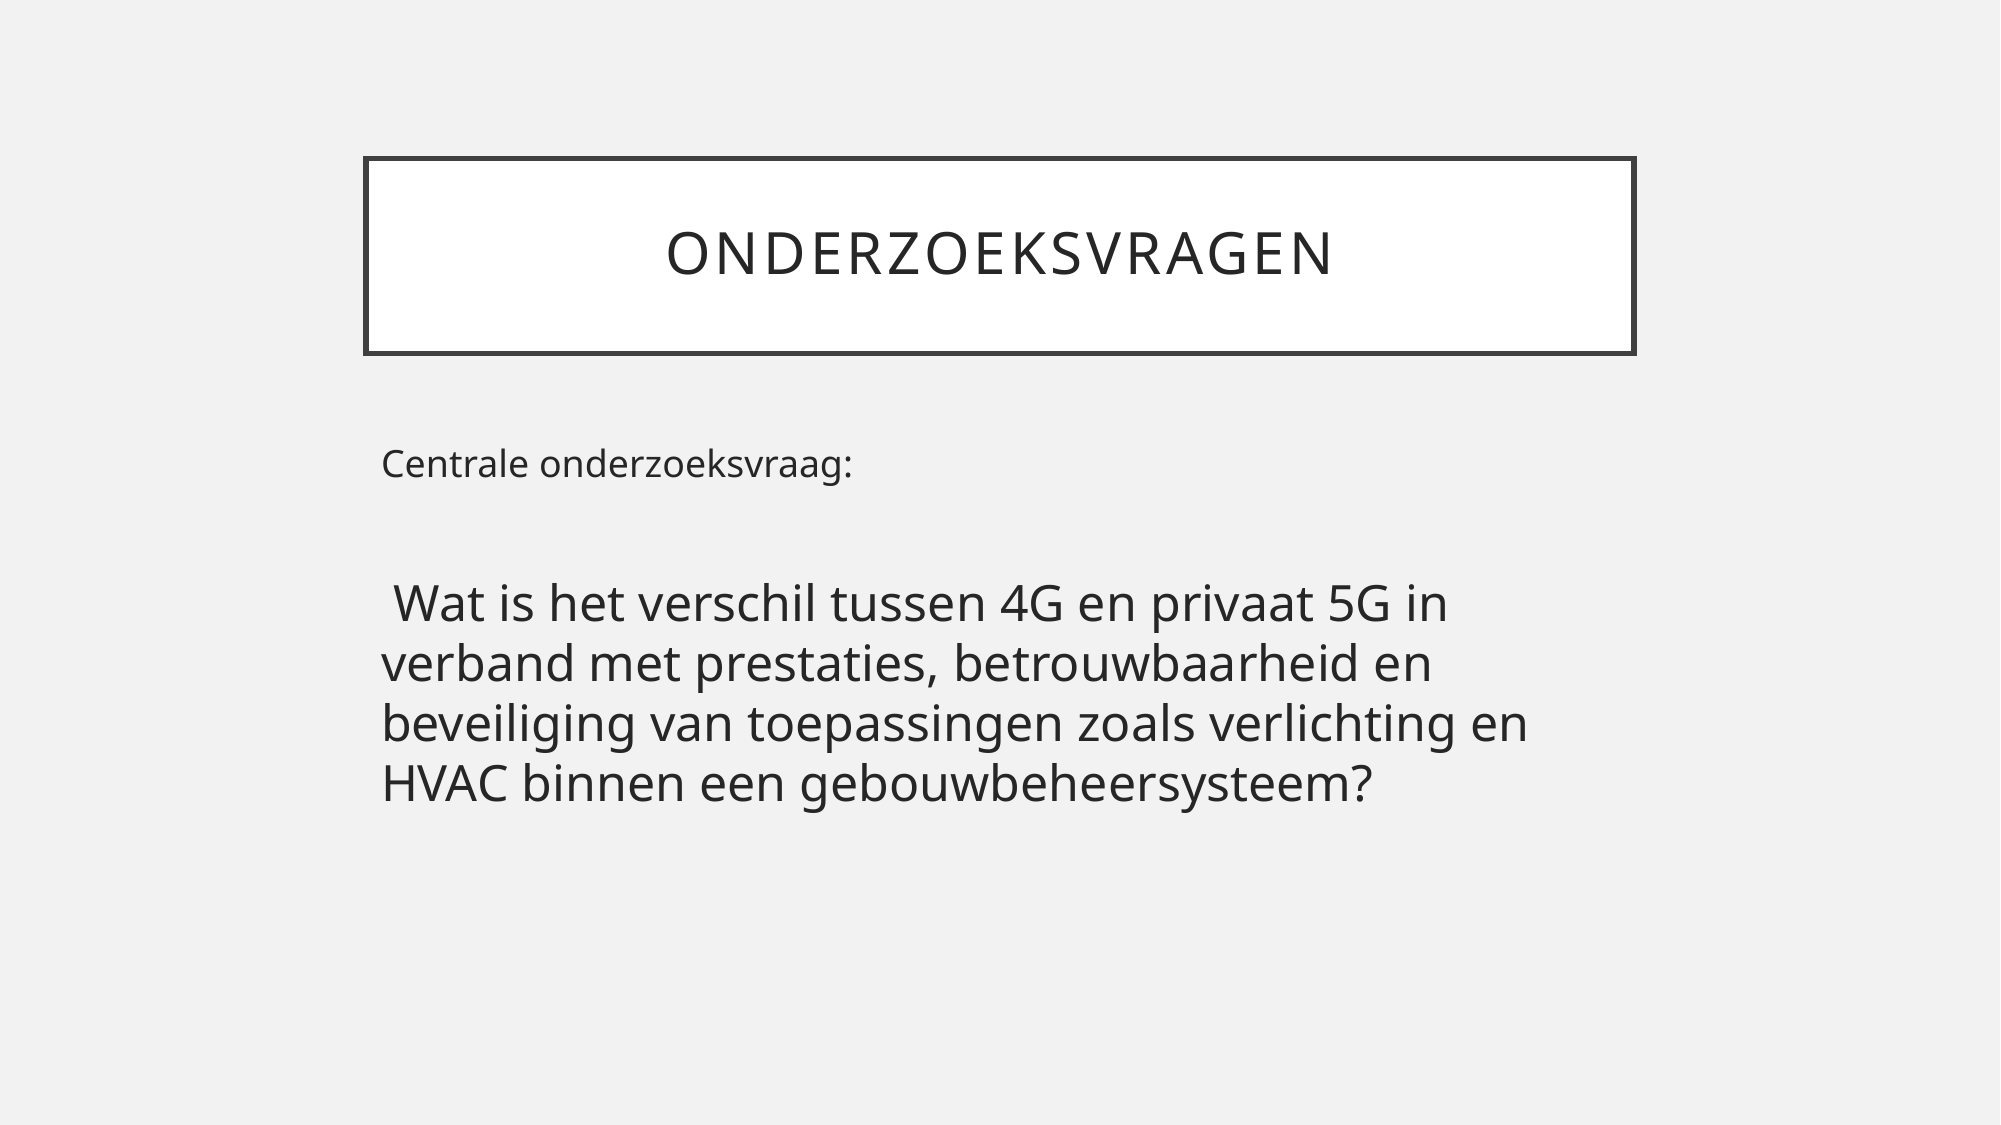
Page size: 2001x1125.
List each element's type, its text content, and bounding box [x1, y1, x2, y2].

list Centrale onderzoeksvraag: Wat is het verschil tussen 4G en privaat 5G in verband met prestaties, betrouwbaarheid en beveiliging van toepassingen zoals verlichting en HVAC binnen een gebouwbeheersysteem? [366, 432, 1634, 942]
title Onderzoeksvragen [366, 158, 1634, 354]
